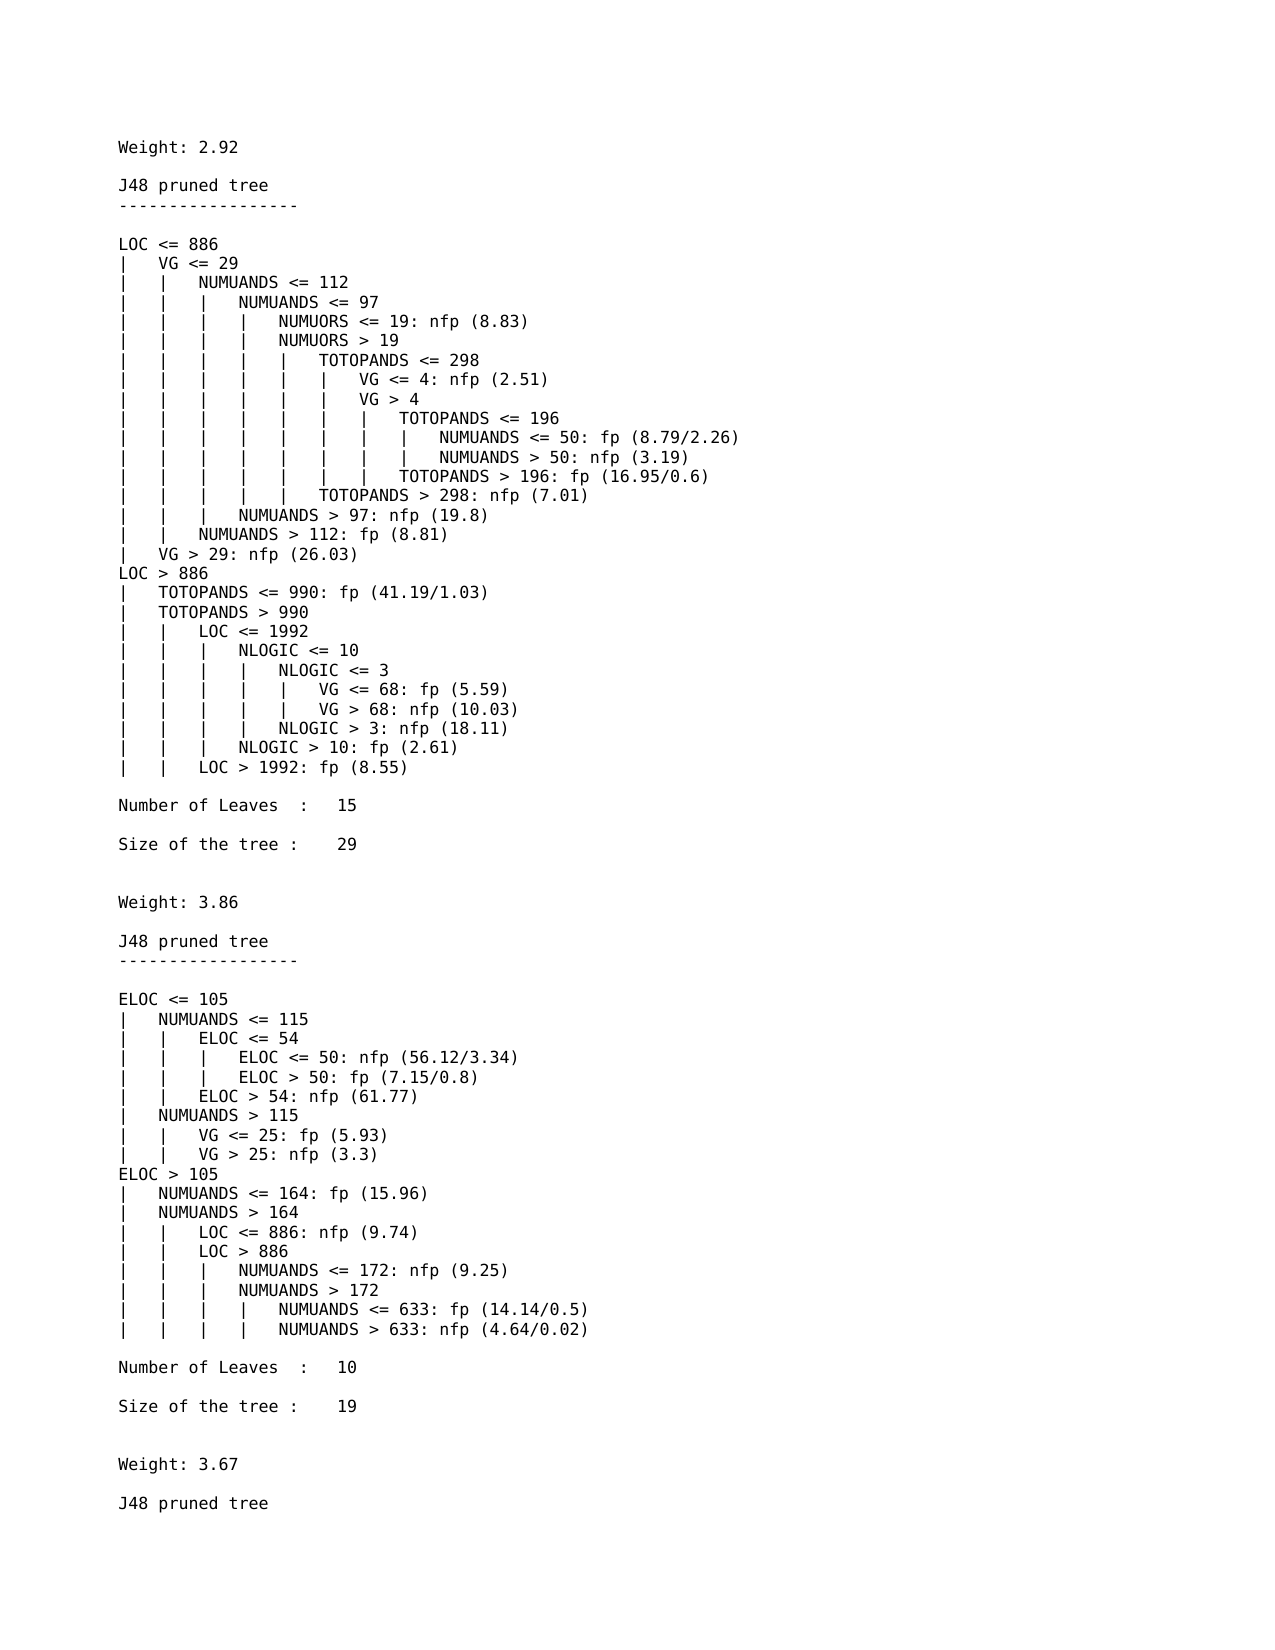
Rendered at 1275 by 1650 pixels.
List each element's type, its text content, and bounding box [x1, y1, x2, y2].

text | | VG <= 25: fp (5.93) [118, 1126, 1157, 1145]
text | | | | | | | TOTOPANDS > 196: fp (16.95/0.6) [118, 467, 1157, 486]
text | | | | | TOTOPANDS <= 298 [118, 351, 1157, 370]
text | | | | | | VG <= 4: nfp (2.51) [118, 370, 1157, 389]
text | | LOC > 886 [118, 1242, 1157, 1261]
text | | | | NUMUANDS <= 633: fp (14.14/0.5) [118, 1300, 1157, 1319]
text Size of the tree : 29 [118, 835, 1157, 854]
text LOC <= 886 [118, 234, 1157, 254]
text | | ELOC > 54: nfp (61.77) [118, 1087, 1157, 1106]
text Weight: 2.92 [118, 137, 1157, 157]
text | VG > 29: nfp (26.03) [118, 544, 1157, 564]
text | | | | | VG > 68: nfp (10.03) [118, 699, 1157, 719]
text | | VG > 25: nfp (3.3) [118, 1145, 1157, 1164]
text LOC > 886 [118, 564, 1157, 583]
text | NUMUANDS > 164 [118, 1203, 1157, 1222]
text | VG <= 29 [118, 254, 1157, 273]
text | | | | | | | | NUMUANDS > 50: nfp (3.19) [118, 447, 1157, 467]
text J48 pruned tree [118, 932, 1157, 951]
text | | NUMUANDS <= 112 [118, 273, 1157, 292]
text | | NUMUANDS > 112: fp (8.81) [118, 525, 1157, 544]
text | | LOC <= 1992 [118, 622, 1157, 641]
text ------------------ [118, 951, 1157, 971]
text | | | | NUMUANDS > 633: nfp (4.64/0.02) [118, 1319, 1157, 1339]
text Weight: 3.67 [118, 1455, 1157, 1474]
text | TOTOPANDS <= 990: fp (41.19/1.03) [118, 583, 1157, 602]
text | | | | NLOGIC <= 3 [118, 661, 1157, 680]
text | | | NUMUANDS > 172 [118, 1281, 1157, 1300]
text ELOC <= 105 [118, 990, 1157, 1009]
text | | | | | TOTOPANDS > 298: nfp (7.01) [118, 486, 1157, 506]
text | | ELOC <= 54 [118, 1029, 1157, 1048]
text Size of the tree : 19 [118, 1397, 1157, 1416]
text | | | | | | | TOTOPANDS <= 196 [118, 409, 1157, 428]
text | | | NUMUANDS > 97: nfp (19.8) [118, 506, 1157, 525]
text | | LOC <= 886: nfp (9.74) [118, 1222, 1157, 1242]
text | | | NLOGIC > 10: fp (2.61) [118, 738, 1157, 757]
text J48 pruned tree [118, 176, 1157, 196]
text | | | NUMUANDS <= 172: nfp (9.25) [118, 1261, 1157, 1281]
text Weight: 3.86 [118, 893, 1157, 912]
text J48 pruned tree [118, 1494, 1157, 1513]
text ------------------ [118, 196, 1157, 215]
text Number of Leaves : 10 [118, 1358, 1157, 1377]
text | | | | NLOGIC > 3: nfp (18.11) [118, 719, 1157, 738]
text | | | NUMUANDS <= 97 [118, 292, 1157, 312]
text Number of Leaves : 15 [118, 796, 1157, 816]
text ELOC > 105 [118, 1164, 1157, 1184]
text | | | | NUMUORS > 19 [118, 331, 1157, 351]
text | | | | | VG <= 68: fp (5.59) [118, 680, 1157, 699]
text | NUMUANDS <= 164: fp (15.96) [118, 1184, 1157, 1203]
text | | | | | | VG > 4 [118, 389, 1157, 409]
text | NUMUANDS > 115 [118, 1106, 1157, 1126]
text | TOTOPANDS > 990 [118, 602, 1157, 622]
text | NUMUANDS <= 115 [118, 1009, 1157, 1029]
text | | | | | | | | NUMUANDS <= 50: fp (8.79/2.26) [118, 428, 1157, 447]
text | | | | NUMUORS <= 19: nfp (8.83) [118, 312, 1157, 331]
text | | | ELOC <= 50: nfp (56.12/3.34) [118, 1048, 1157, 1067]
text | | | NLOGIC <= 10 [118, 641, 1157, 661]
text | | | ELOC > 50: fp (7.15/0.8) [118, 1067, 1157, 1087]
text | | LOC > 1992: fp (8.55) [118, 757, 1157, 777]
